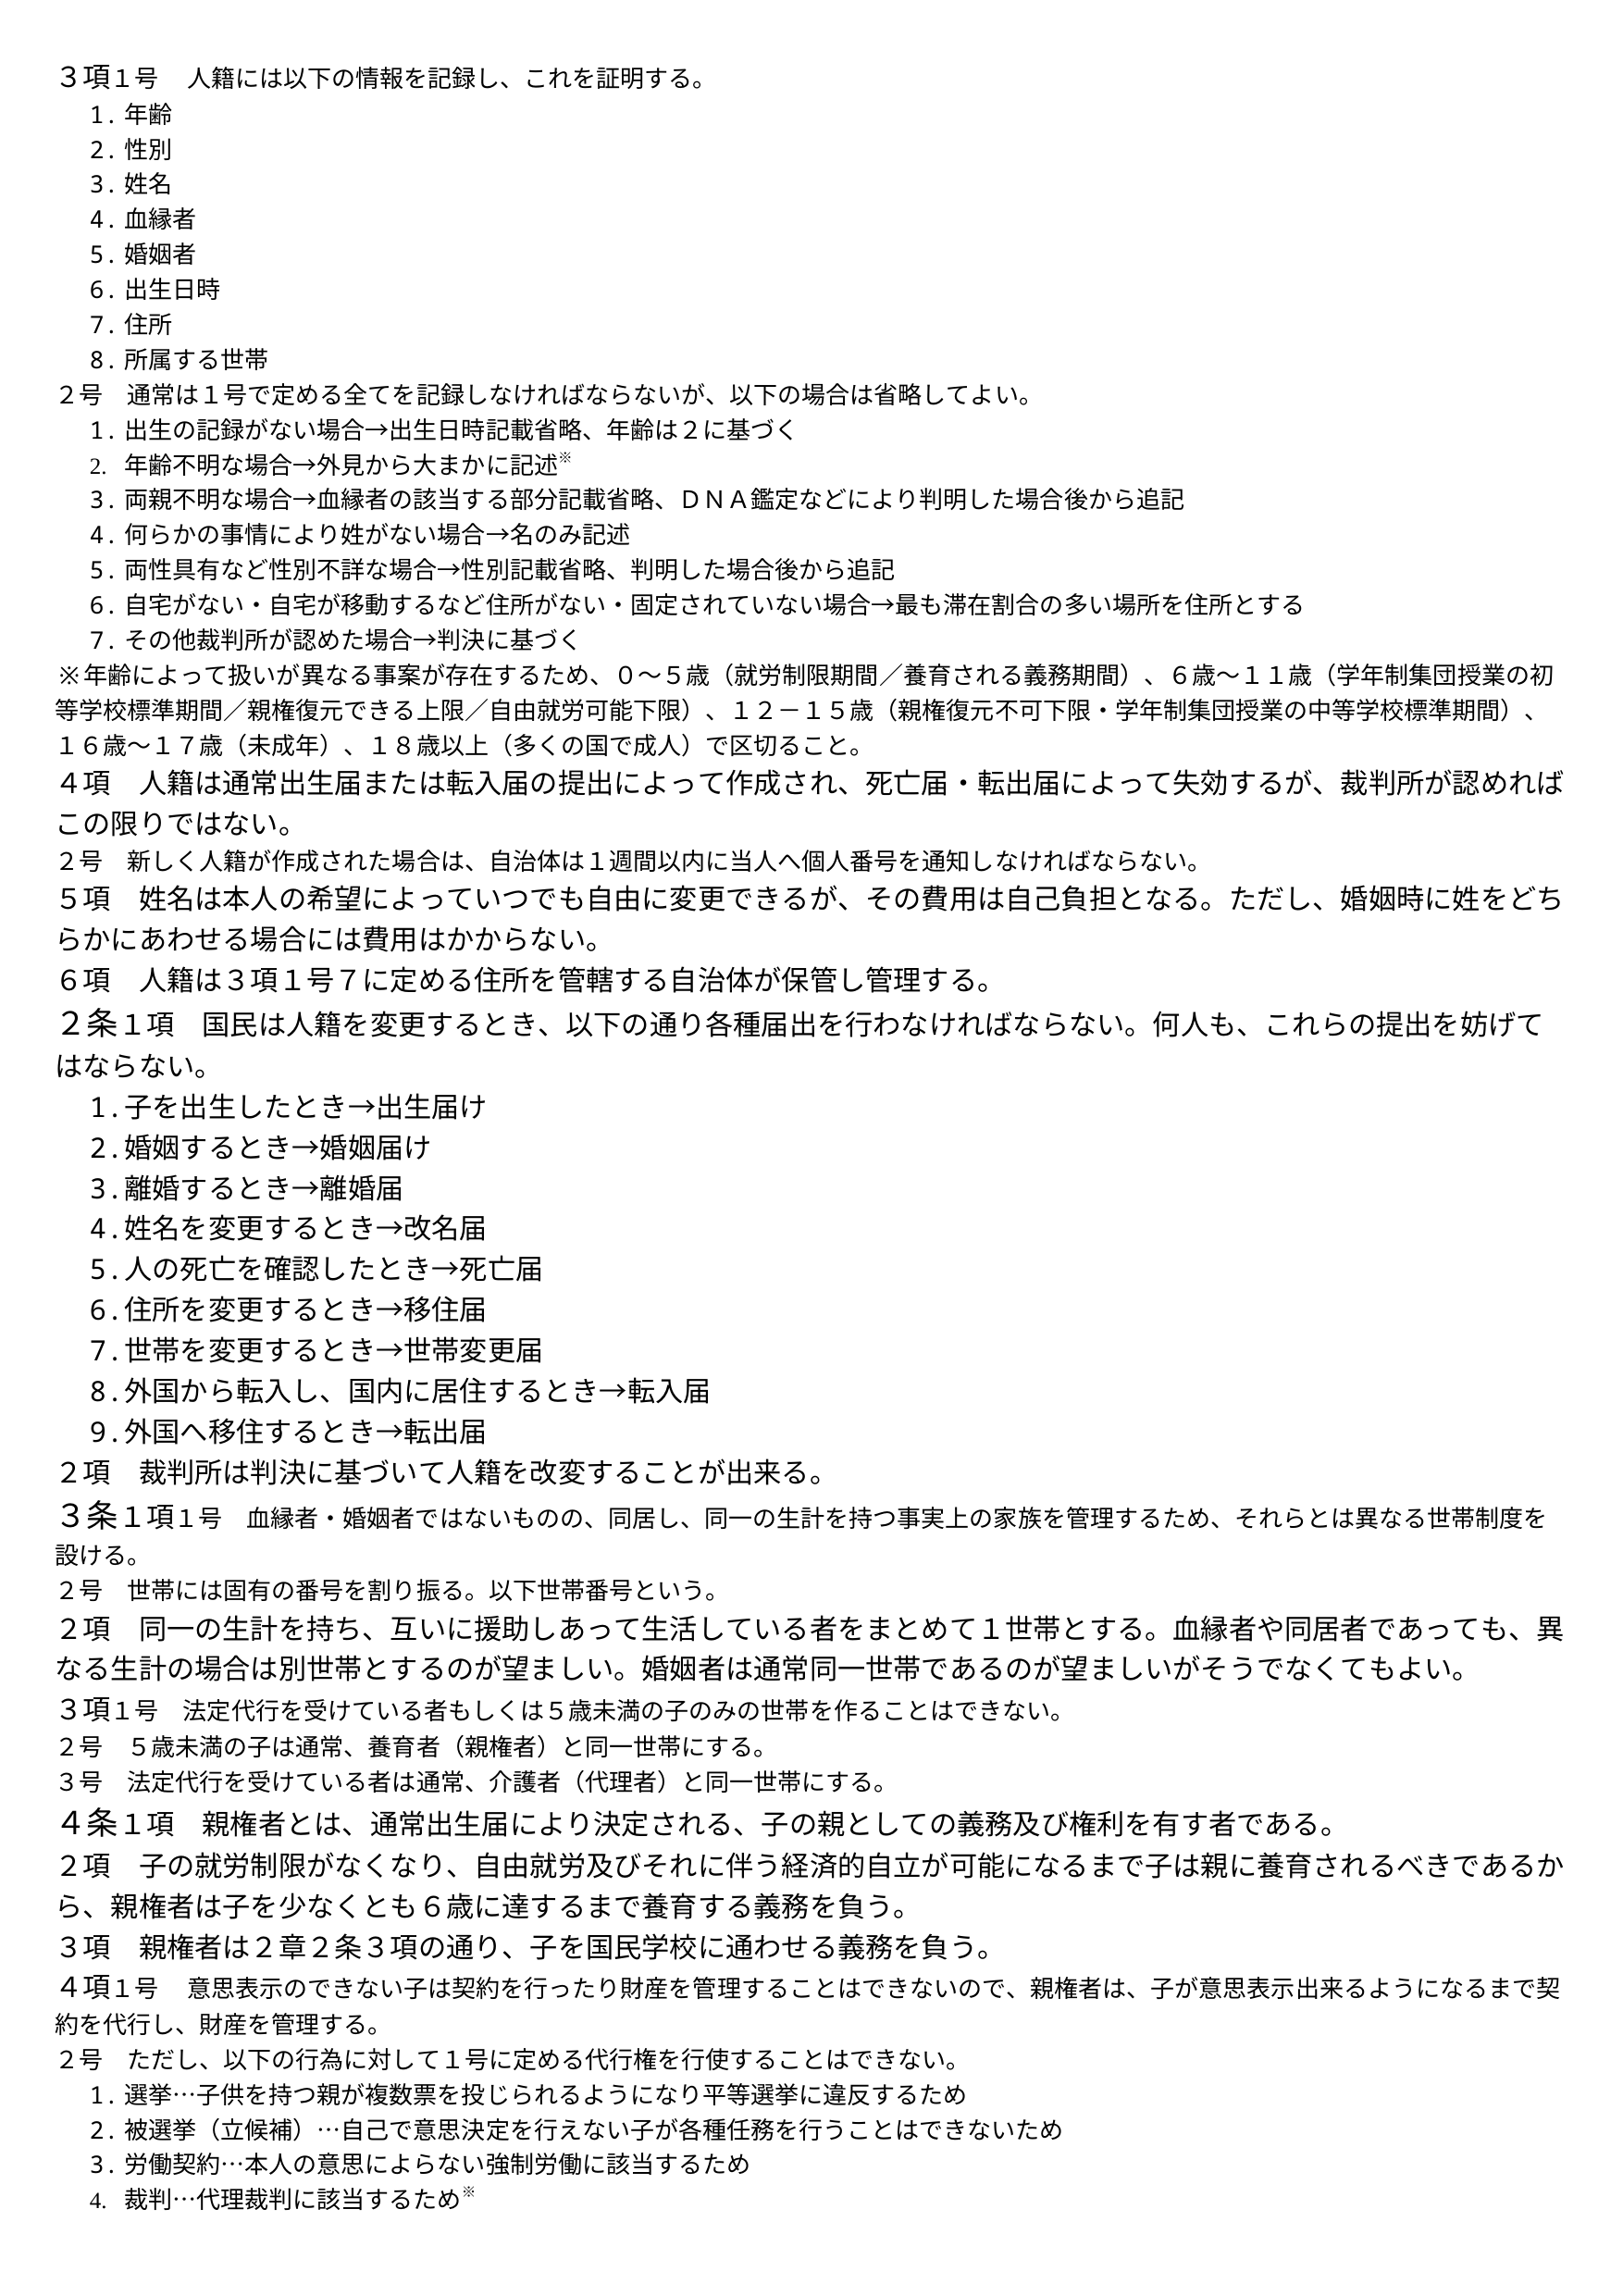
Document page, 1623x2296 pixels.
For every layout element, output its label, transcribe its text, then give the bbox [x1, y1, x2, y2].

text ２項 裁判所は判決に基づいて人籍を改変することが出来る。 [55, 1450, 1568, 1491]
list 選挙…子供を持つ親が複数票を投じられるようになり平等選挙に違反するため [90, 2076, 1568, 2111]
text ２条１項 国民は人籍を変更するとき、以下の通り各種届出を行わなければならない。何人も、これらの提出を妨げてはならない。 [55, 999, 1568, 1085]
text ４項 人籍は通常出生届または転入届の提出によって作成され、死亡届・転出届によって失効するが、裁判所が認めればこの限りではない。 [55, 761, 1568, 842]
list 婚姻者 [90, 235, 1568, 270]
list 年齢 [90, 95, 1568, 130]
list 住所 [90, 305, 1568, 341]
list 世帯を変更するとき→世帯変更届 [90, 1329, 1568, 1369]
list 外国へ移住するとき→転出届 [90, 1409, 1568, 1450]
text ４条１項 親権者とは、通常出生届により決定される、子の親としての義務及び権利を有す者である。 [55, 1798, 1568, 1843]
list 子を出生したとき→出生届け [90, 1085, 1568, 1125]
text ２号 新しく人籍が作成された場合は、自治体は１週間以内に当人へ個人番号を通知しなければならない。 [55, 842, 1568, 877]
list 所属する世帯 [90, 341, 1568, 376]
text ３項 親権者は２章２条３項の通り、子を国民学校に通わせる義務を負う。 [55, 1925, 1568, 1966]
list 婚姻するとき→婚姻届け [90, 1125, 1568, 1166]
text ※年齢によって扱いが異なる事案が存在するため、０～５歳（就労制限期間／養育される義務期間）、６歳～１１歳（学年制集団授業の初等学校標準期間／親権復元できる上限／自由就労可能下限）、１２－１５歳（親権復元不可下限・学年制集団授業の中等学校標準期間）、１６歳～１７歳（未成年）、１８歳以上（多くの国で成人）で区切ること。 [55, 656, 1568, 761]
list 両性具有など性別不詳な場合→性別記載省略、判明した場合後から追記 [90, 551, 1568, 586]
list 何らかの事情により姓がない場合→名のみ記述 [90, 515, 1568, 551]
list 人の死亡を確認したとき→死亡届 [90, 1247, 1568, 1288]
text ２項 同一の生計を持ち、互いに援助しあって生活している者をまとめて１世帯とする。血縁者や同居者であっても、異なる生計の場合は別世帯とするのが望ましい。婚姻者は通常同一世帯であるのが望ましいがそうでなくてもよい。 [55, 1607, 1568, 1687]
list その他裁判所が認めた場合→判決に基づく [90, 621, 1568, 656]
list 年齢不明な場合→外見から大まかに記述※ [90, 446, 1568, 480]
text ３条１項１号 血縁者・婚姻者ではないものの、同居し、同一の生計を持つ事実上の家族を管理するため、それらとは異なる世帯制度を設ける。 [55, 1491, 1568, 1571]
text ４項１号 意思表示のできない子は契約を行ったり財産を管理することはできないので、親権者は、子が意思表示出来るようになるまで契約を代行し、財産を管理する。 [55, 1966, 1568, 2041]
list 労働契約…本人の意思によらない強制労働に該当するため [90, 2146, 1568, 2181]
text ２項 子の就労制限がなくなり、自由就労及びそれに伴う経済的自立が可能になるまで子は親に養育されるべきであるから、親権者は子を少なくとも６歳に達するまで養育する義務を負う。 [55, 1843, 1568, 1925]
list 出生日時 [90, 270, 1568, 305]
text ６項 人籍は３項１号７に定める住所を管轄する自治体が保管し管理する。 [55, 958, 1568, 999]
list 姓名 [90, 166, 1568, 201]
text ２号 通常は１号で定める全てを記録しなければならないが、以下の場合は省略してよい。 [55, 376, 1568, 411]
list 被選挙（立候補）…自己で意思決定を行えない子が各種任務を行うことはできないため [90, 2111, 1568, 2146]
list 離婚するとき→離婚届 [90, 1166, 1568, 1207]
list 住所を変更するとき→移住届 [90, 1288, 1568, 1329]
list 血縁者 [90, 201, 1568, 235]
list 姓名を変更するとき→改名届 [90, 1207, 1568, 1247]
list 性別 [90, 130, 1568, 166]
list 外国から転入し、国内に居住するとき→転入届 [90, 1369, 1568, 1409]
text ３号 法定代行を受けている者は通常、介護者（代理者）と同一世帯にする。 [55, 1763, 1568, 1798]
text ２号 ただし、以下の行為に対して１号に定める代行権を行使することはできない。 [55, 2041, 1568, 2076]
text ２号 世帯には固有の番号を割り振る。以下世帯番号という。 [55, 1571, 1568, 1607]
list 自宅がない・自宅が移動するなど住所がない・固定されていない場合→最も滞在割合の多い場所を住所とする [90, 586, 1568, 621]
text ３項１号 法定代行を受けている者もしくは５歳未満の子のみの世帯を作ることはできない。 [55, 1687, 1568, 1728]
text ５項 姓名は本人の希望によっていつでも自由に変更できるが、その費用は自己負担となる。ただし、婚姻時に姓をどちらかにあわせる場合には費用はかからない。 [55, 877, 1568, 958]
list 出生の記録がない場合→出生日時記載省略、年齢は２に基づく [90, 411, 1568, 446]
list 裁判…代理裁判に該当するため※ [90, 2181, 1568, 2215]
list 両親不明な場合→血縁者の該当する部分記載省略、ＤＮＡ鑑定などにより判明した場合後から追記 [90, 480, 1568, 515]
text ３項１号 人籍には以下の情報を記録し、これを証明する。 [55, 55, 1568, 95]
text ２号 ５歳未満の子は通常、養育者（親権者）と同一世帯にする。 [55, 1728, 1568, 1763]
